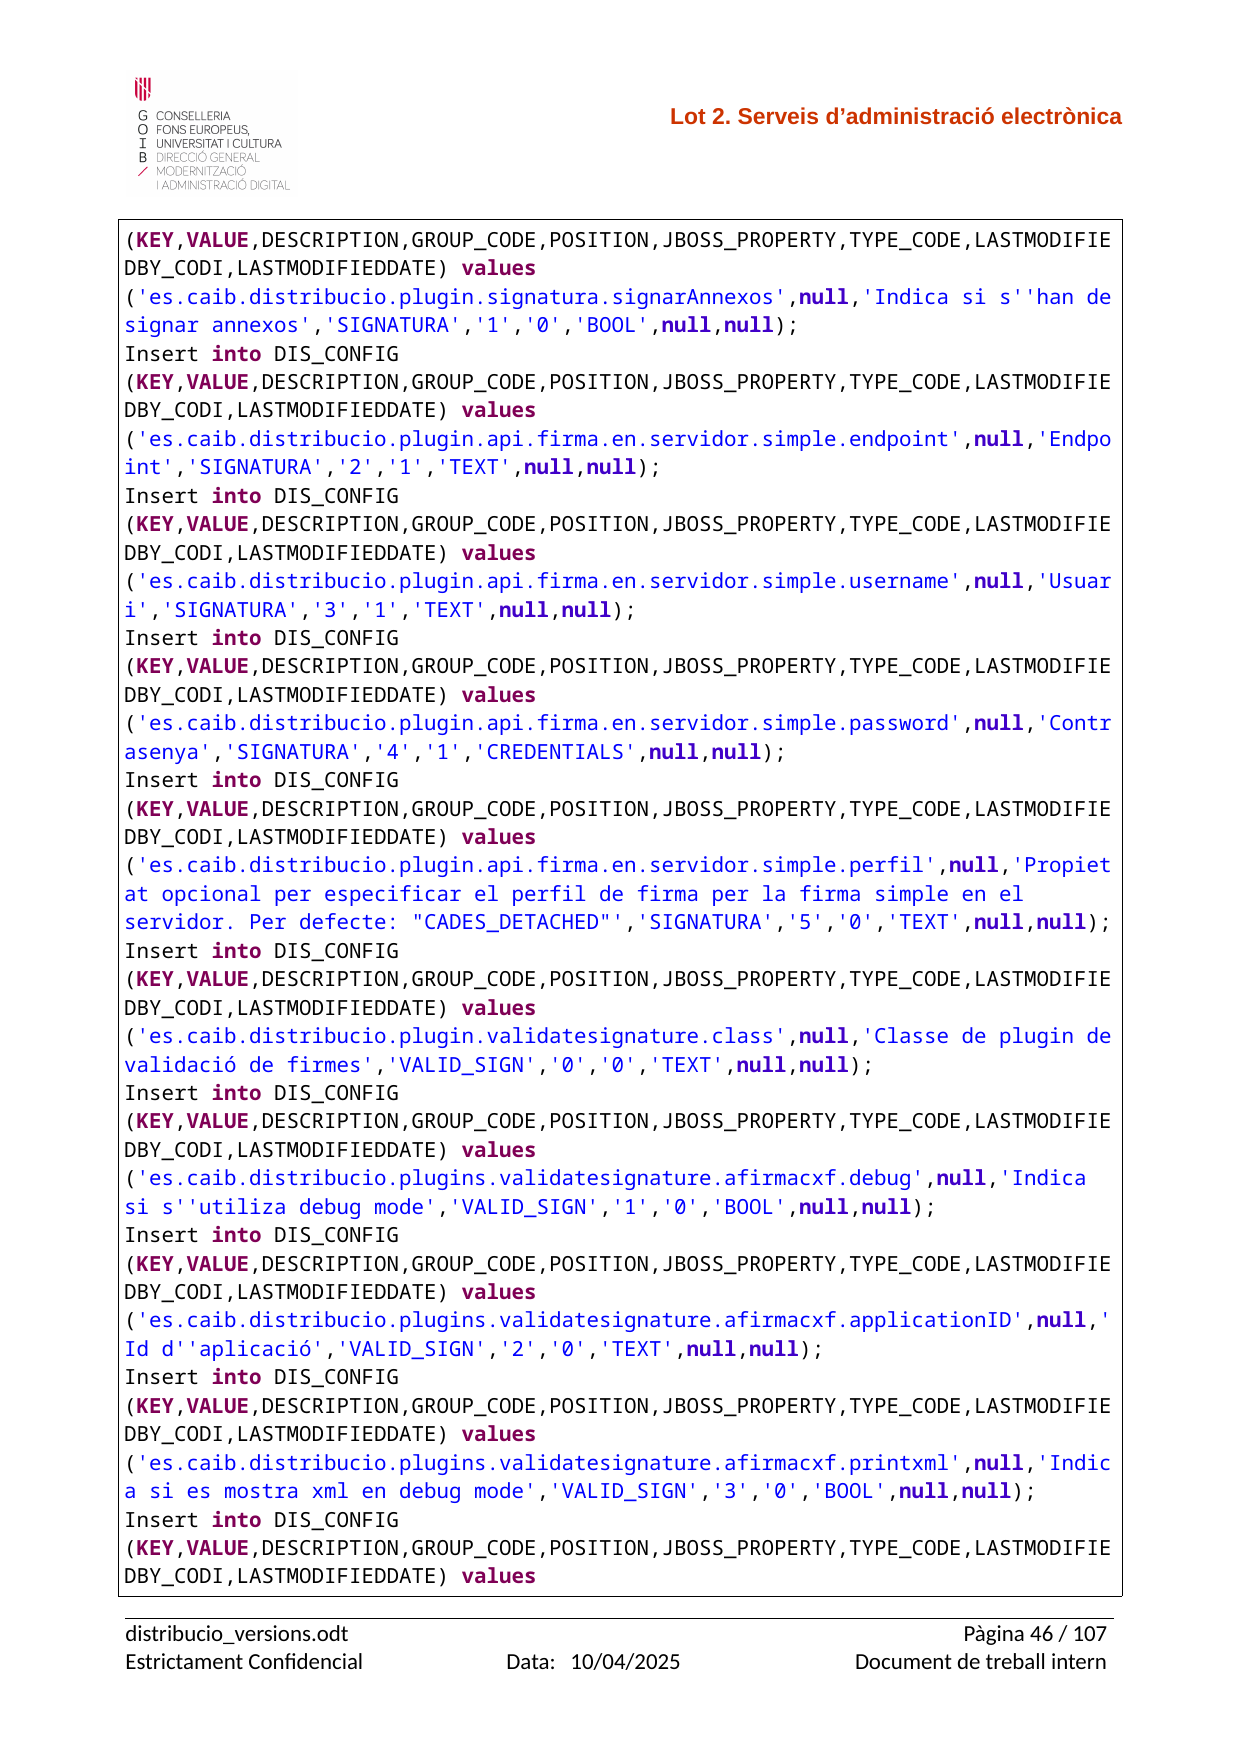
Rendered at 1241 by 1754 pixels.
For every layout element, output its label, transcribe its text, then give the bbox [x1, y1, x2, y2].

table_header (KEY,VALUE,DESCRIPTION,GROUP_CODE,POSITION,JBOSS_PROPERTY,TYPE_CODE,LASTMODIFIEDBY_CODI,LASTMODIFIEDDATE) values ('es.caib.distribucio.plugin.signatura.signarAnnexos',null,'Indica si s''han de signar annexos','SIGNATURA','1','0','BOOL',null,null); Insert into DIS_CONFIG (KEY,VALUE,DESCRIPTION,GROUP_CODE,POSITION,JBOSS_PROPERTY,TYPE_CODE,LASTMODIFIEDBY_CODI,LASTMODIFIEDDATE) values ('es.caib.distribucio.plugin.api.firma.en.servidor.simple.endpoint',null,'Endpoint','SIGNATURA','2','1','TEXT',null,null); Insert into DIS_CONFIG (KEY,VALUE,DESCRIPTION,GROUP_CODE,POSITION,JBOSS_PROPERTY,TYPE_CODE,LASTMODIFIEDBY_CODI,LASTMODIFIEDDATE) values ('es.caib.distribucio.plugin.api.firma.en.servidor.simple.username',null,'Usuari','SIGNATURA','3','1','TEXT',null,null); Insert into DIS_CONFIG (KEY,VALUE,DESCRIPTION,GROUP_CODE,POSITION,JBOSS_PROPERTY,TYPE_CODE,LASTMODIFIEDBY_CODI,LASTMODIFIEDDATE) values ('es.caib.distribucio.plugin.api.firma.en.servidor.simple.password',null,'Contrasenya','SIGNATURA','4','1','CREDENTIALS',null,null); Insert into DIS_CONFIG (KEY,VALUE,DESCRIPTION,GROUP_CODE,POSITION,JBOSS_PROPERTY,TYPE_CODE,LASTMODIFIEDBY_CODI,LASTMODIFIEDDATE) values ('es.caib.distribucio.plugin.api.firma.en.servidor.simple.perfil',null,'Propietat opcional per especificar el perfil de firma per la firma simple en el servidor. Per defecte: "CADES_DETACHED"','SIGNATURA','5','0','TEXT',null,null); Insert into DIS_CONFIG (KEY,VALUE,DESCRIPTION,GROUP_CODE,POSITION,JBOSS_PROPERTY,TYPE_CODE,LASTMODIFIEDBY_CODI,LASTMODIFIEDDATE) values ('es.caib.distribucio.plugin.validatesignature.class',null,'Classe de plugin de validació de firmes','VALID_SIGN','0','0','TEXT',null,null); Insert into DIS_CONFIG (KEY,VALUE,DESCRIPTION,GROUP_CODE,POSITION,JBOSS_PROPERTY,TYPE_CODE,LASTMODIFIEDBY_CODI,LASTMODIFIEDDATE) values ('es.caib.distribucio.plugins.validatesignature.afirmacxf.debug',null,'Indica si s''utiliza debug mode','VALID_SIGN','1','0','BOOL',null,null); Insert into DIS_CONFIG (KEY,VALUE,DESCRIPTION,GROUP_CODE,POSITION,JBOSS_PROPERTY,TYPE_CODE,LASTMODIFIEDBY_CODI,LASTMODIFIEDDATE) values ('es.caib.distribucio.plugins.validatesignature.afirmacxf.applicationID',null,'Id d''aplicació','VALID_SIGN','2','0','TEXT',null,null); Insert into DIS_CONFIG (KEY,VALUE,DESCRIPTION,GROUP_CODE,POSITION,JBOSS_PROPERTY,TYPE_CODE,LASTMODIFIEDBY_CODI,LASTMODIFIEDDATE) values ('es.caib.distribucio.plugins.validatesignature.afirmacxf.printxml',null,'Indica si es mostra xml en debug mode','VALID_SIGN','3','0','BOOL',null,null); Insert into DIS_CONFIG (KEY,VALUE,DESCRIPTION,GROUP_CODE,POSITION,JBOSS_PROPERTY,TYPE_CODE,LASTMODIFIEDBY_CODI,LASTMODIFIEDDATE) values [119, 220, 1122, 1596]
picture [126, 70, 299, 197]
